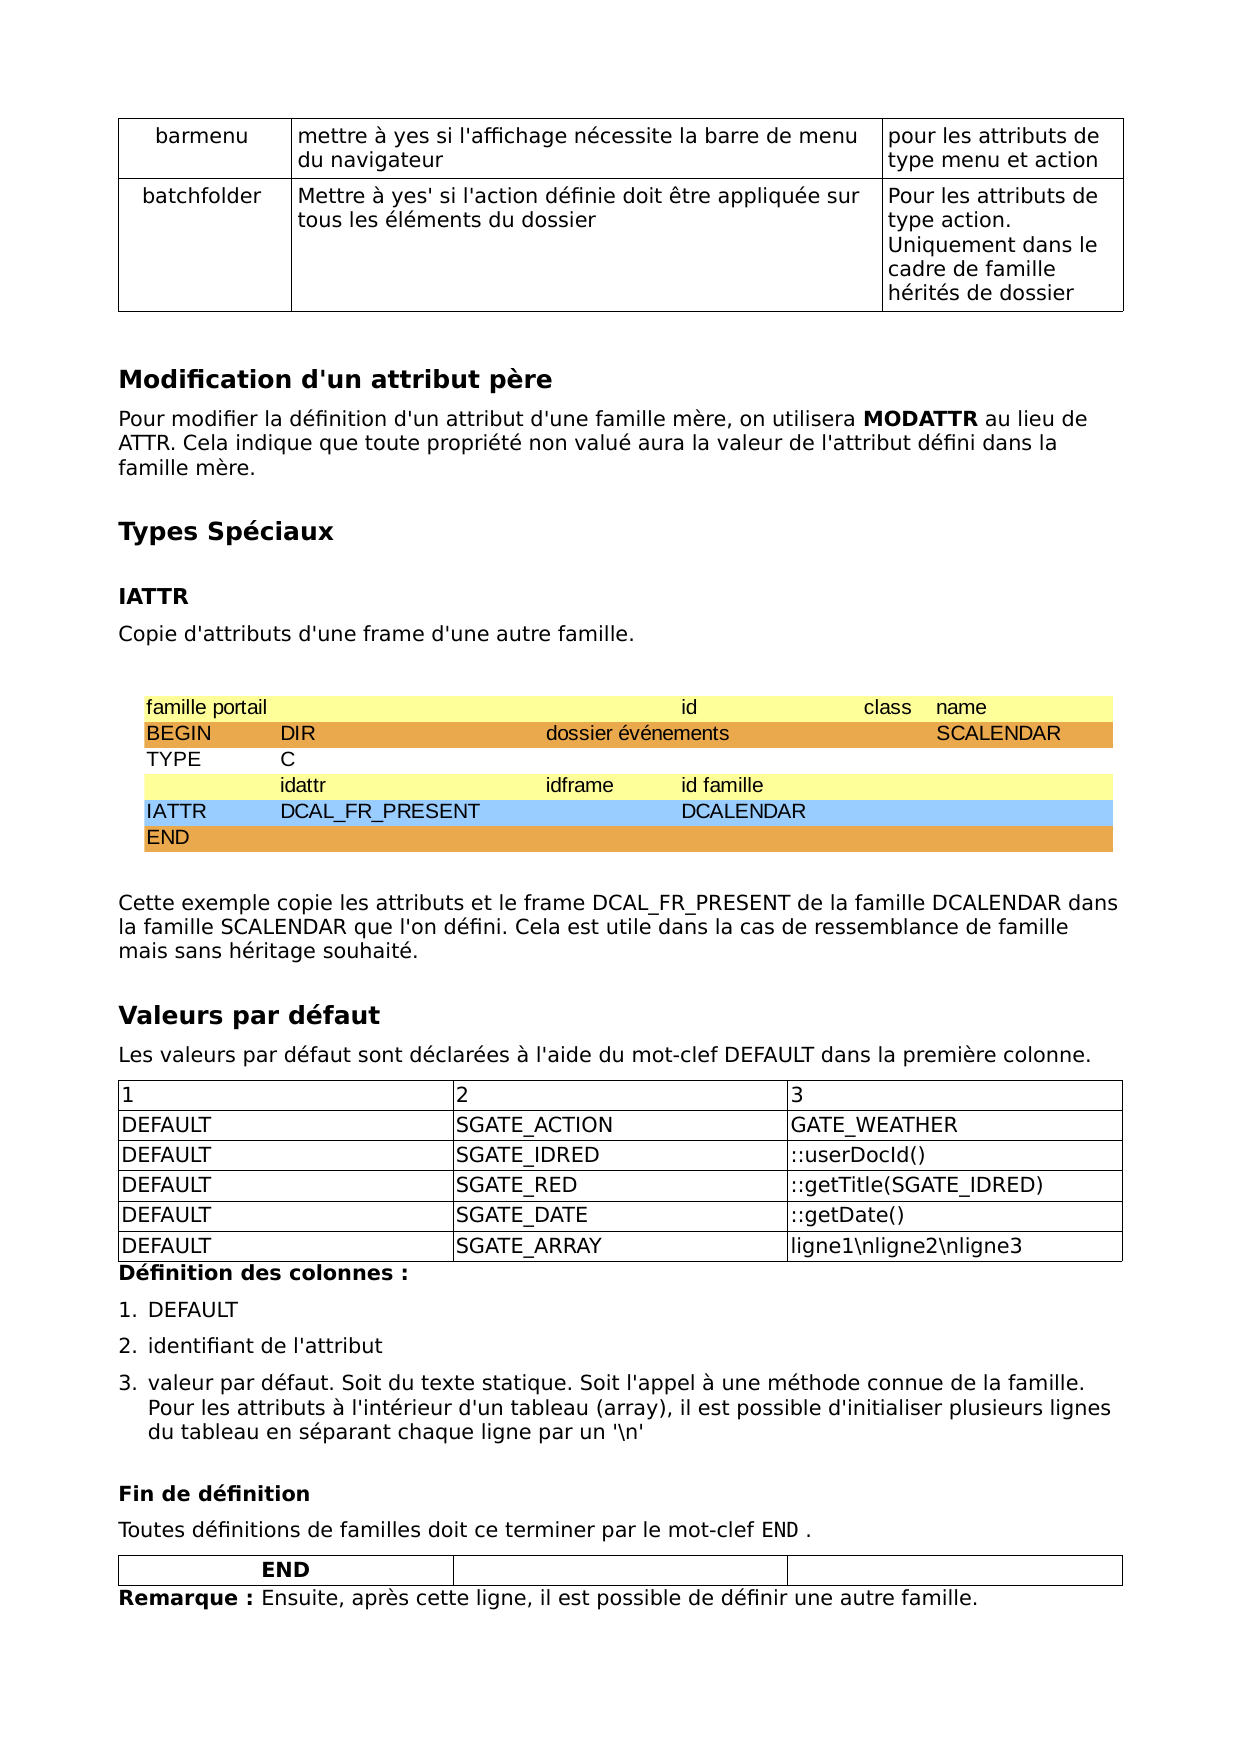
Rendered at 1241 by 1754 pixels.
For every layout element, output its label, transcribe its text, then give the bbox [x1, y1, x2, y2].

table_header 2 [454, 1081, 787, 1110]
table_cell SGATE_RED [454, 1171, 787, 1201]
table_cell DEFAULT [119, 1232, 453, 1261]
text Les valeurs par défaut sont déclarées à l'aide du mot-clef DEFAULT dans la première colonne. [118, 1043, 1122, 1067]
table_cell SGATE_IDRED [454, 1141, 787, 1170]
table_cell SGATE_DATE [454, 1202, 787, 1231]
table_cell ligne1\nligne2\nligne3 [788, 1232, 1122, 1261]
list identifiant de l'attribut [118, 1334, 1122, 1359]
subtitle Modification d'un attribut père [118, 365, 1122, 394]
text Pour modifier la définition d'un attribut d'une famille mère, on utilisera MODATTR au lieu de ATTR. Cela indique que toute propriété non valué aura la valeur de l'attribut défini dans la famille mère. [118, 407, 1122, 480]
table_header 1 [119, 1081, 453, 1110]
table_header [454, 1556, 787, 1585]
table_cell batchfolder [119, 179, 291, 311]
table_cell SGATE_ACTION [454, 1111, 787, 1140]
table_cell DEFAULT [119, 1202, 453, 1231]
subtitle IATTR [118, 584, 1122, 609]
table_cell GATE_WEATHER [788, 1111, 1122, 1140]
table_header 3 [788, 1081, 1122, 1110]
table_cell Mettre à yes' si l'action définie doit être appliquée sur tous les éléments du dossier [292, 179, 882, 311]
table_cell Pour les attributs de type action. Uniquement dans le cadre de famille hérités de dossier [883, 179, 1123, 311]
table_cell ::getDate() [788, 1202, 1122, 1231]
list valeur par défaut. Soit du texte statique. Soit l'appel à une méthode connue de la famille. Pour les attributs à l'intérieur d'un tableau (array), il est possible d'initialiser plusieurs lignes du tableau en séparant chaque ligne par un '\n' [118, 1371, 1122, 1444]
subtitle Valeurs par défaut [118, 1001, 1122, 1030]
table_cell ::userDocId() [788, 1141, 1122, 1170]
text Remarque : Ensuite, après cette ligne, il est possible de définir une autre famille. [118, 1586, 1122, 1610]
table_header END [119, 1556, 453, 1585]
list DEFAULT [118, 1298, 1122, 1322]
table_header [788, 1556, 1122, 1585]
table_cell ::getTitle(SGATE_IDRED) [788, 1171, 1122, 1201]
table_cell DEFAULT [119, 1171, 453, 1201]
table_cell mettre à yes si l'affichage nécessite la barre de menu du navigateur [292, 119, 882, 178]
table_cell DEFAULT [119, 1141, 453, 1170]
table_cell DEFAULT [119, 1111, 453, 1140]
table_cell pour les attributs de type menu et action [883, 119, 1123, 178]
text Toutes définitions de familles doit ce terminer par le mot-clef END . [118, 1518, 1122, 1543]
text Copie d'attributs d'une frame d'une autre famille. [118, 622, 1122, 646]
table_cell SGATE_ARRAY [454, 1232, 787, 1261]
text Définition des colonnes : [118, 1262, 1122, 1285]
subtitle Types Spéciaux [118, 517, 1122, 547]
text Cette exemple copie les attributs et le frame DCAL_FR_PRESENT de la famille DCALENDAR dans la famille SCALENDAR que l'on défini. Cela est utile dans la cas de ressemblance de famille mais sans héritage souhaité. [118, 891, 1122, 964]
subtitle Fin de définition [118, 1482, 1122, 1506]
table_cell barmenu [119, 119, 291, 178]
